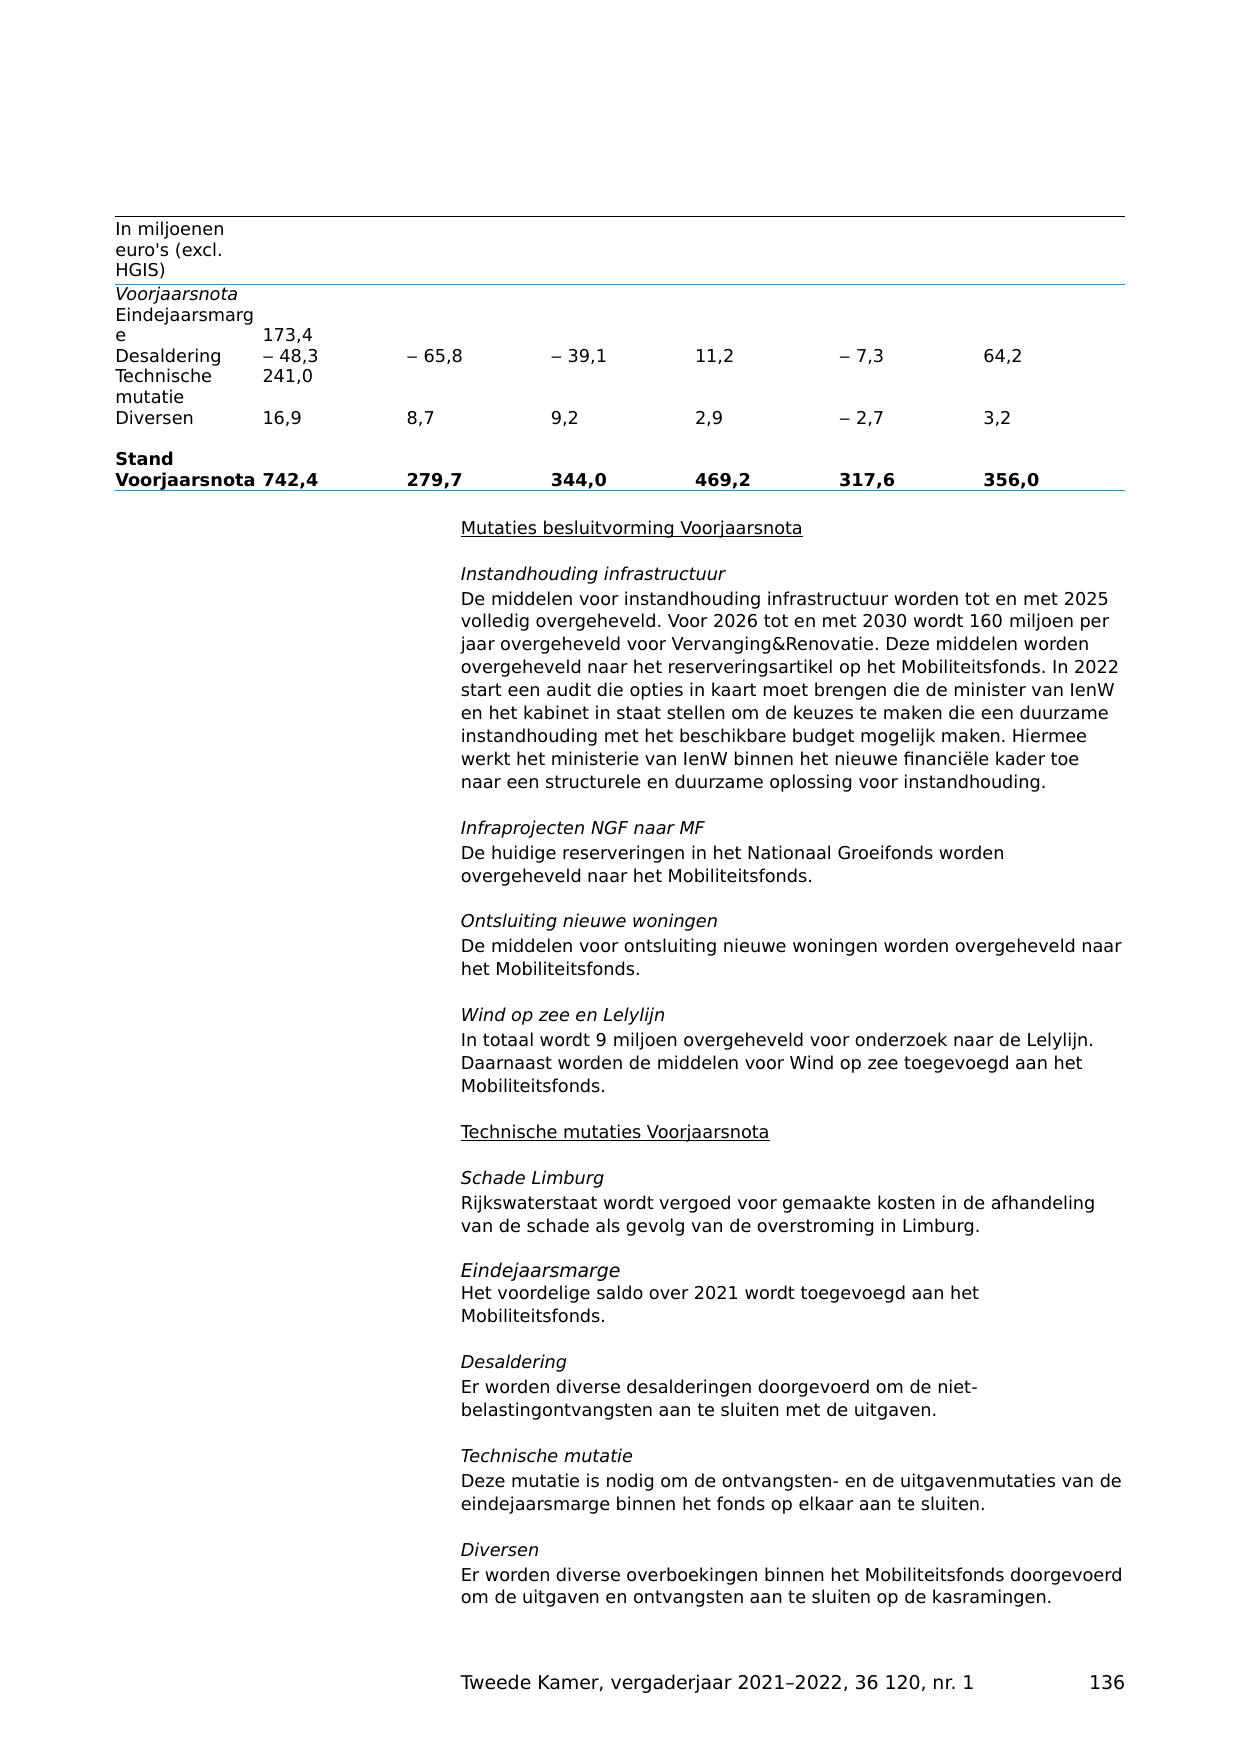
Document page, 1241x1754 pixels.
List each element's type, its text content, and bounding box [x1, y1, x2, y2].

text Diversen [461, 1538, 1125, 1561]
table_cell [980, 428, 1125, 449]
table_cell [259, 217, 403, 284]
table_cell [548, 366, 692, 408]
text Instandhouding infrastructuur [461, 562, 1125, 584]
table_cell [404, 305, 548, 346]
table_cell 3,2 [980, 408, 1125, 428]
table_cell [259, 428, 403, 449]
text In totaal wordt 9 miljoen overgeheveld voor onderzoek naar de Lelylijn. Daarnaast worden de middelen voor Wind op zee toegevoegd aan het Mobiliteitsfonds. [461, 1028, 1125, 1097]
table_cell 742,4 [259, 449, 403, 490]
text De middelen voor ontsluiting nieuwe woningen worden overgeheveld naar het Mobiliteitsfonds. [461, 934, 1125, 980]
table_cell ‒ 2,7 [836, 408, 980, 428]
text Desaldering [461, 1350, 1125, 1373]
table_cell [836, 305, 980, 346]
table_cell [692, 428, 836, 449]
table_cell [836, 428, 980, 449]
table_cell [115, 428, 259, 449]
table_cell In miljoenen euro's (excl. HGIS) [115, 217, 259, 284]
table_cell [548, 285, 692, 304]
table_cell 9,2 [548, 408, 692, 428]
table_cell [404, 285, 548, 304]
text Er worden diverse overboekingen binnen het Mobiliteitsfonds doorgevoerd om de uitgaven en ontvangsten aan te sluiten op de kasramingen. [461, 1563, 1125, 1608]
text Technische mutatie [461, 1444, 1125, 1467]
table_cell [980, 285, 1125, 304]
table_cell [404, 428, 548, 449]
text Rijkswaterstaat wordt vergoed voor gemaakte kosten in de afhandeling van de schade als gevolg van de overstroming in Limburg. [461, 1191, 1125, 1237]
table_cell 356,0 [980, 449, 1125, 490]
table_cell [548, 217, 692, 284]
table_cell ‒ 48,3 [259, 346, 403, 366]
table_cell 279,7 [404, 449, 548, 490]
table_cell [980, 217, 1125, 284]
table_cell [692, 305, 836, 346]
table_cell [836, 217, 980, 284]
text Technische mutaties Voorjaarsnota [461, 1120, 1125, 1143]
table_cell [836, 366, 980, 408]
table_cell [692, 366, 836, 408]
table_cell ‒ 7,3 [836, 346, 980, 366]
text Mutaties besluitvorming Voorjaarsnota [461, 516, 1125, 539]
table_cell [548, 305, 692, 346]
table_cell [404, 217, 548, 284]
text Infraprojecten NGF naar MF [461, 816, 1125, 839]
text Deze mutatie is nodig om de ontvangsten- en de uitgavenmutaties van de eindejaarsmarge binnen het fonds op elkaar aan te sluiten. [461, 1469, 1125, 1515]
table_cell ‒ 65,8 [404, 346, 548, 366]
table_cell 16,9 [259, 408, 403, 428]
table_cell Diversen [115, 408, 259, 428]
table_header Tabel 60 [115, 191, 1125, 216]
text Er worden diverse desalderingen doorgevoerd om de niet-belastingontvangsten aan te sluiten met de uitgaven. [461, 1375, 1125, 1421]
text De middelen voor instandhouding infrastructuur worden tot en met 2025 volledig overgeheveld. Voor 2026 tot en met 2030 wordt 160 miljoen per jaar overgeheveld voor Vervanging&Renovatie. Deze middelen worden overgeheveld naar het reserveringsartikel op het Mobiliteitsfonds. In 2022 start een audit die opties in kaart moet brengen die de minister van IenW en het kabinet in staat stellen om de keuzes te maken die een duurzame instandhouding met het beschikbare budget mogelijk maken. Hiermee werkt het ministerie van IenW binnen het nieuwe financiële kader toe naar een structurele en duurzame oplossing voor instandhouding. [461, 587, 1125, 793]
table_cell 241,0 [259, 366, 403, 408]
table_cell [980, 366, 1125, 408]
table_cell 64,2 [980, 346, 1125, 366]
table_cell [980, 305, 1125, 346]
text Eindejaarsmarge [461, 1259, 1125, 1281]
table_cell 11,2 [692, 346, 836, 366]
table_cell 344,0 [548, 449, 692, 490]
table_cell 469,2 [692, 449, 836, 490]
table_cell 317,6 [836, 449, 980, 490]
text Wind op zee en Lelylijn [461, 1003, 1125, 1026]
table_cell [259, 285, 403, 304]
table_cell Eindejaarsmarge [115, 305, 259, 346]
table_cell Desaldering [115, 346, 259, 366]
table_cell [548, 428, 692, 449]
table_cell 173,4 [259, 305, 403, 346]
text De huidige reserveringen in het Nationaal Groeifonds worden overgeheveld naar het Mobiliteitsfonds. [461, 841, 1125, 887]
table_cell ‒ 39,1 [548, 346, 692, 366]
table_cell Technische mutatie [115, 366, 259, 408]
table_cell Stand Voorjaarsnota [115, 449, 259, 490]
table_cell 8,7 [404, 408, 548, 428]
text Het voordelige saldo over 2021 wordt toegevoegd aan het Mobiliteitsfonds. [461, 1281, 1125, 1327]
table_cell [404, 366, 548, 408]
table_cell Voorjaarsnota [115, 285, 259, 304]
text Schade Limburg [461, 1166, 1125, 1189]
text Ontsluiting nieuwe woningen [461, 909, 1125, 932]
table_cell [692, 285, 836, 304]
table_cell [692, 217, 836, 284]
table_cell 2,9 [692, 408, 836, 428]
table_cell [836, 285, 980, 304]
